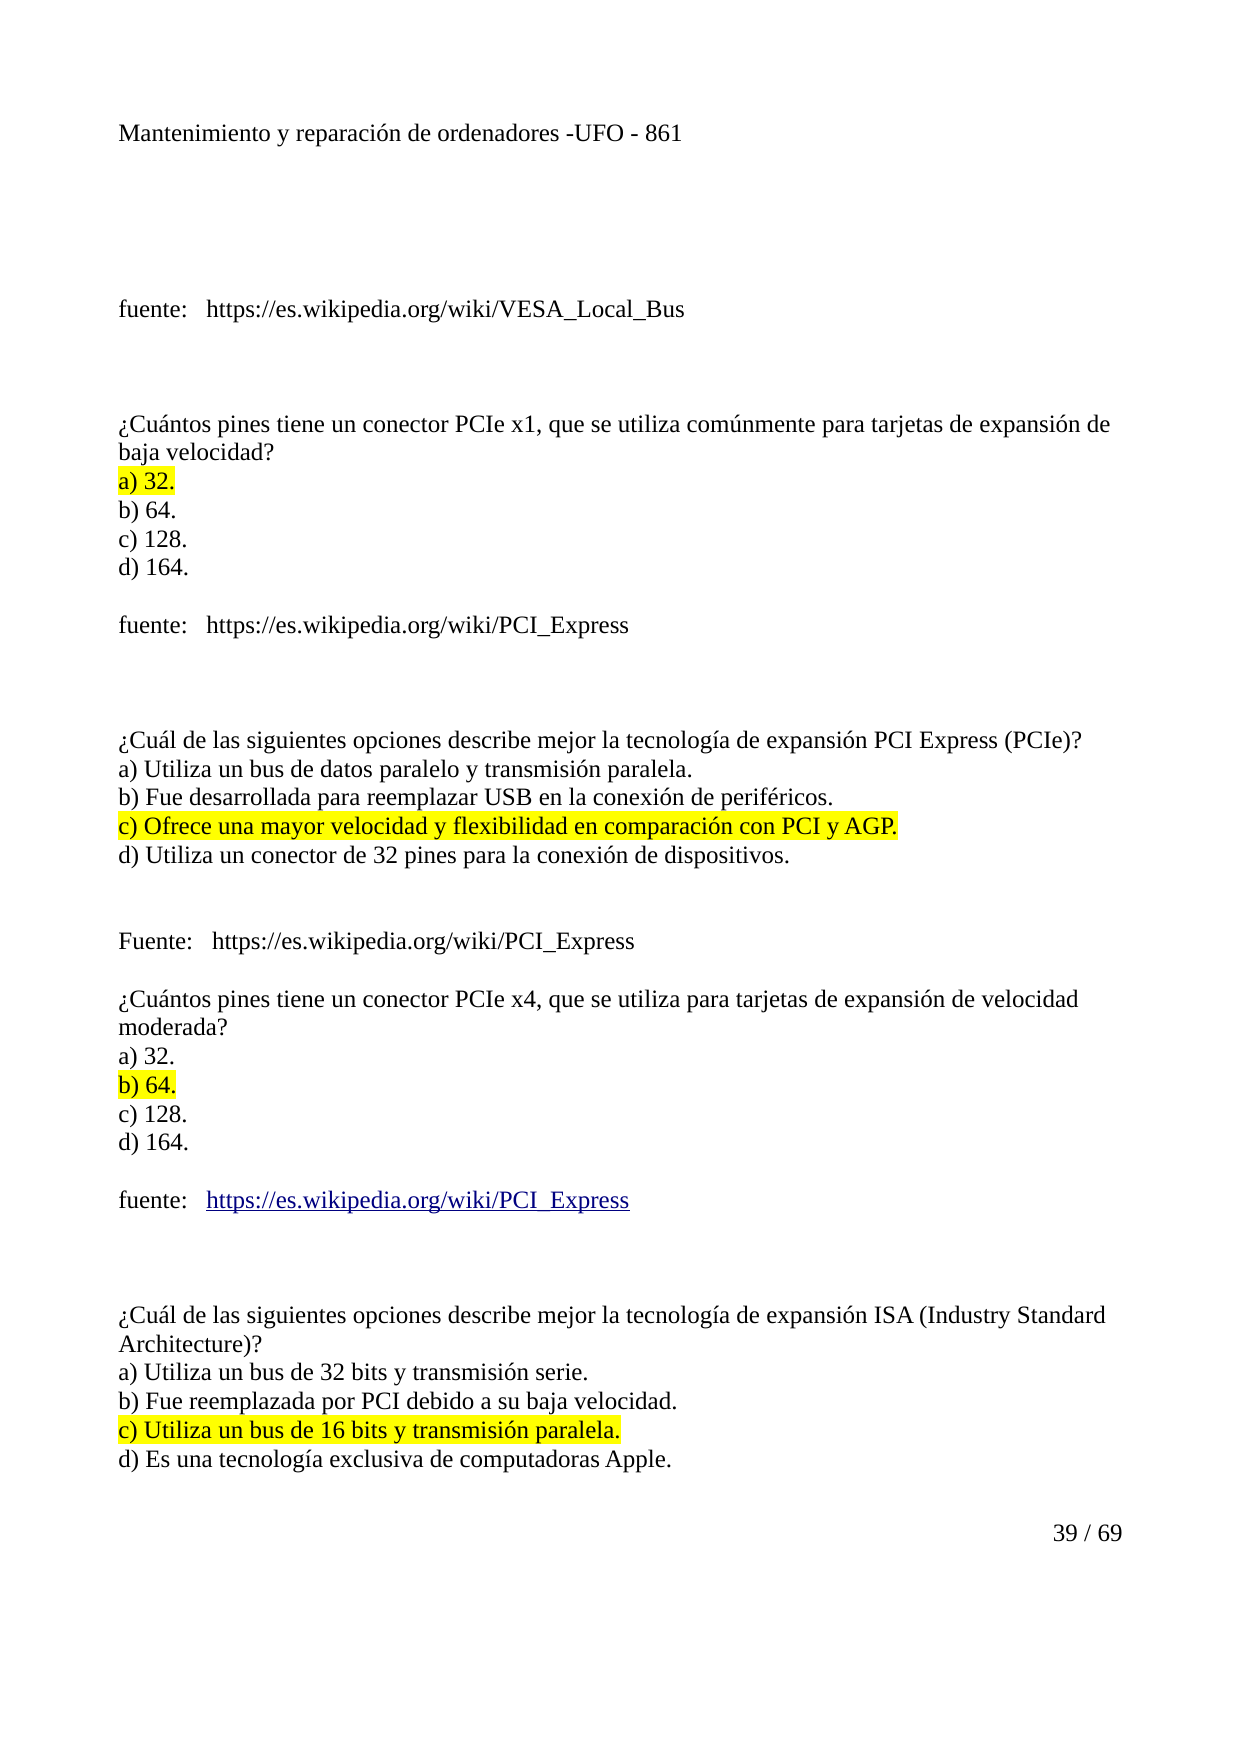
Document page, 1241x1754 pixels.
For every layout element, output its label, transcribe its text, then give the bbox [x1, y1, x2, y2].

text fuente: https://es.wikipedia.org/wiki/PCI_Express [118, 1185, 1122, 1214]
text b) 64. [118, 495, 1122, 524]
text a) 32. [118, 466, 1122, 495]
text ¿Cuántos pines tiene un conector PCIe x4, que se utiliza para tarjetas de expansión de velocidad moderada? [118, 984, 1122, 1041]
text ¿Cuántos pines tiene un conector PCIe x1, que se utiliza comúnmente para tarjetas de expansión de baja velocidad? [118, 409, 1122, 466]
text Fuente: https://es.wikipedia.org/wiki/PCI_Express [118, 926, 1122, 955]
text d) 164. [118, 1127, 1122, 1156]
text b) 64. [118, 1070, 1122, 1099]
text b) Fue reemplazada por PCI debido a su baja velocidad. [118, 1386, 1122, 1415]
text d) 164. [118, 552, 1122, 581]
text fuente: https://es.wikipedia.org/wiki/VESA_Local_Bus [118, 294, 1122, 322]
text d) Utiliza un conector de 32 pines para la conexión de dispositivos. [118, 840, 1122, 869]
text d) Es una tecnología exclusiva de computadoras Apple. [118, 1444, 1122, 1472]
text c) 128. [118, 524, 1122, 552]
text c) Ofrece una mayor velocidad y flexibilidad en comparación con PCI y AGP. [118, 811, 1122, 840]
text fuente: https://es.wikipedia.org/wiki/PCI_Express [118, 610, 1122, 639]
text c) Utiliza un bus de 16 bits y transmisión paralela. [118, 1415, 1122, 1444]
text ¿Cuál de las siguientes opciones describe mejor la tecnología de expansión ISA (Industry Standard Architecture)? [118, 1300, 1122, 1357]
text a) 32. [118, 1041, 1122, 1070]
text c) 128. [118, 1099, 1122, 1127]
text a) Utiliza un bus de datos paralelo y transmisión paralela. [118, 754, 1122, 782]
text b) Fue desarrollada para reemplazar USB en la conexión de periféricos. [118, 782, 1122, 811]
text ¿Cuál de las siguientes opciones describe mejor la tecnología de expansión PCI Express (PCIe)? [118, 725, 1122, 754]
text a) Utiliza un bus de 32 bits y transmisión serie. [118, 1357, 1122, 1386]
